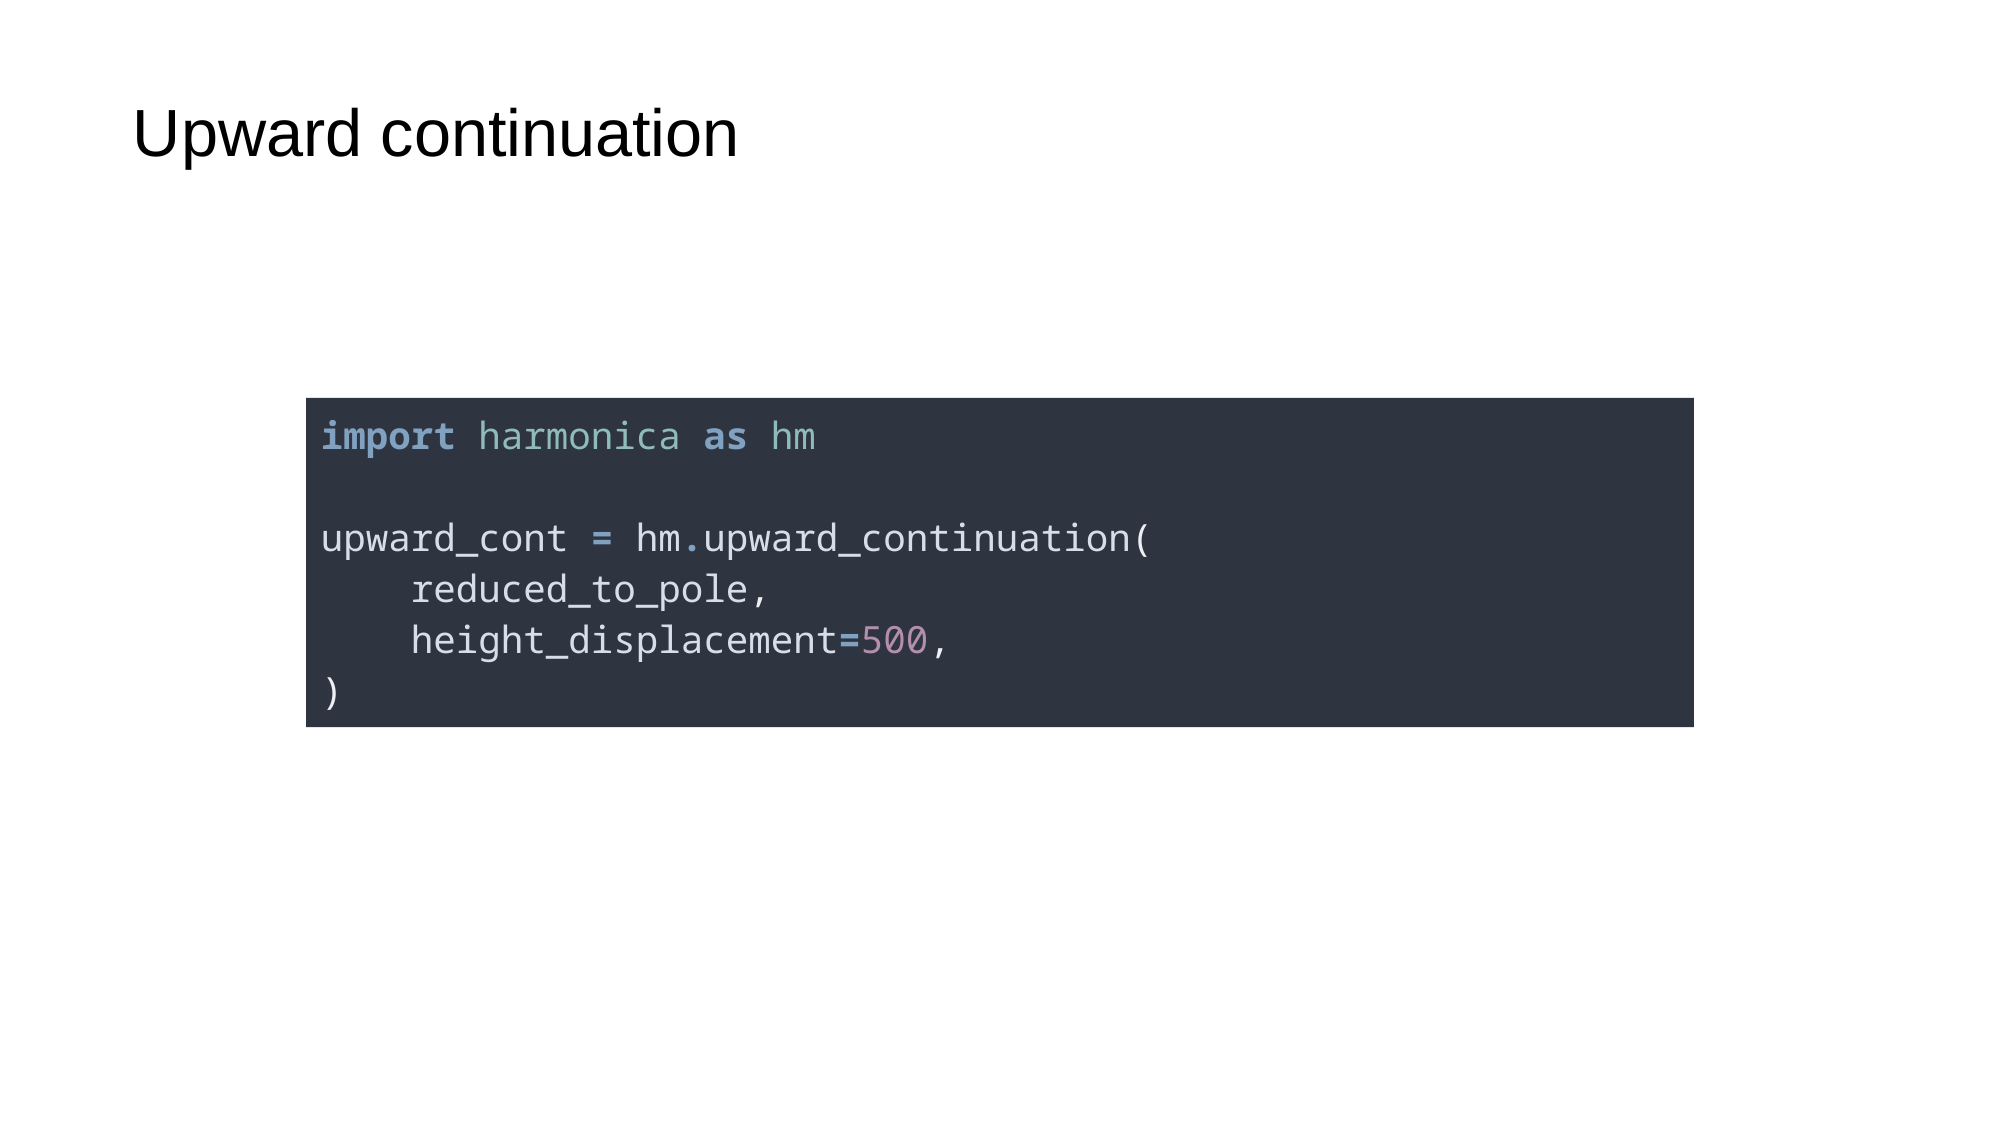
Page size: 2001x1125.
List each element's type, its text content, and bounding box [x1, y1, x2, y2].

text_box Upward continuation [118, 88, 1890, 397]
text_box import harmonica as hm upward_cont = hm.upward_continuation( reduced_to_pole, height_displacement=500, ) [306, 397, 1694, 728]
